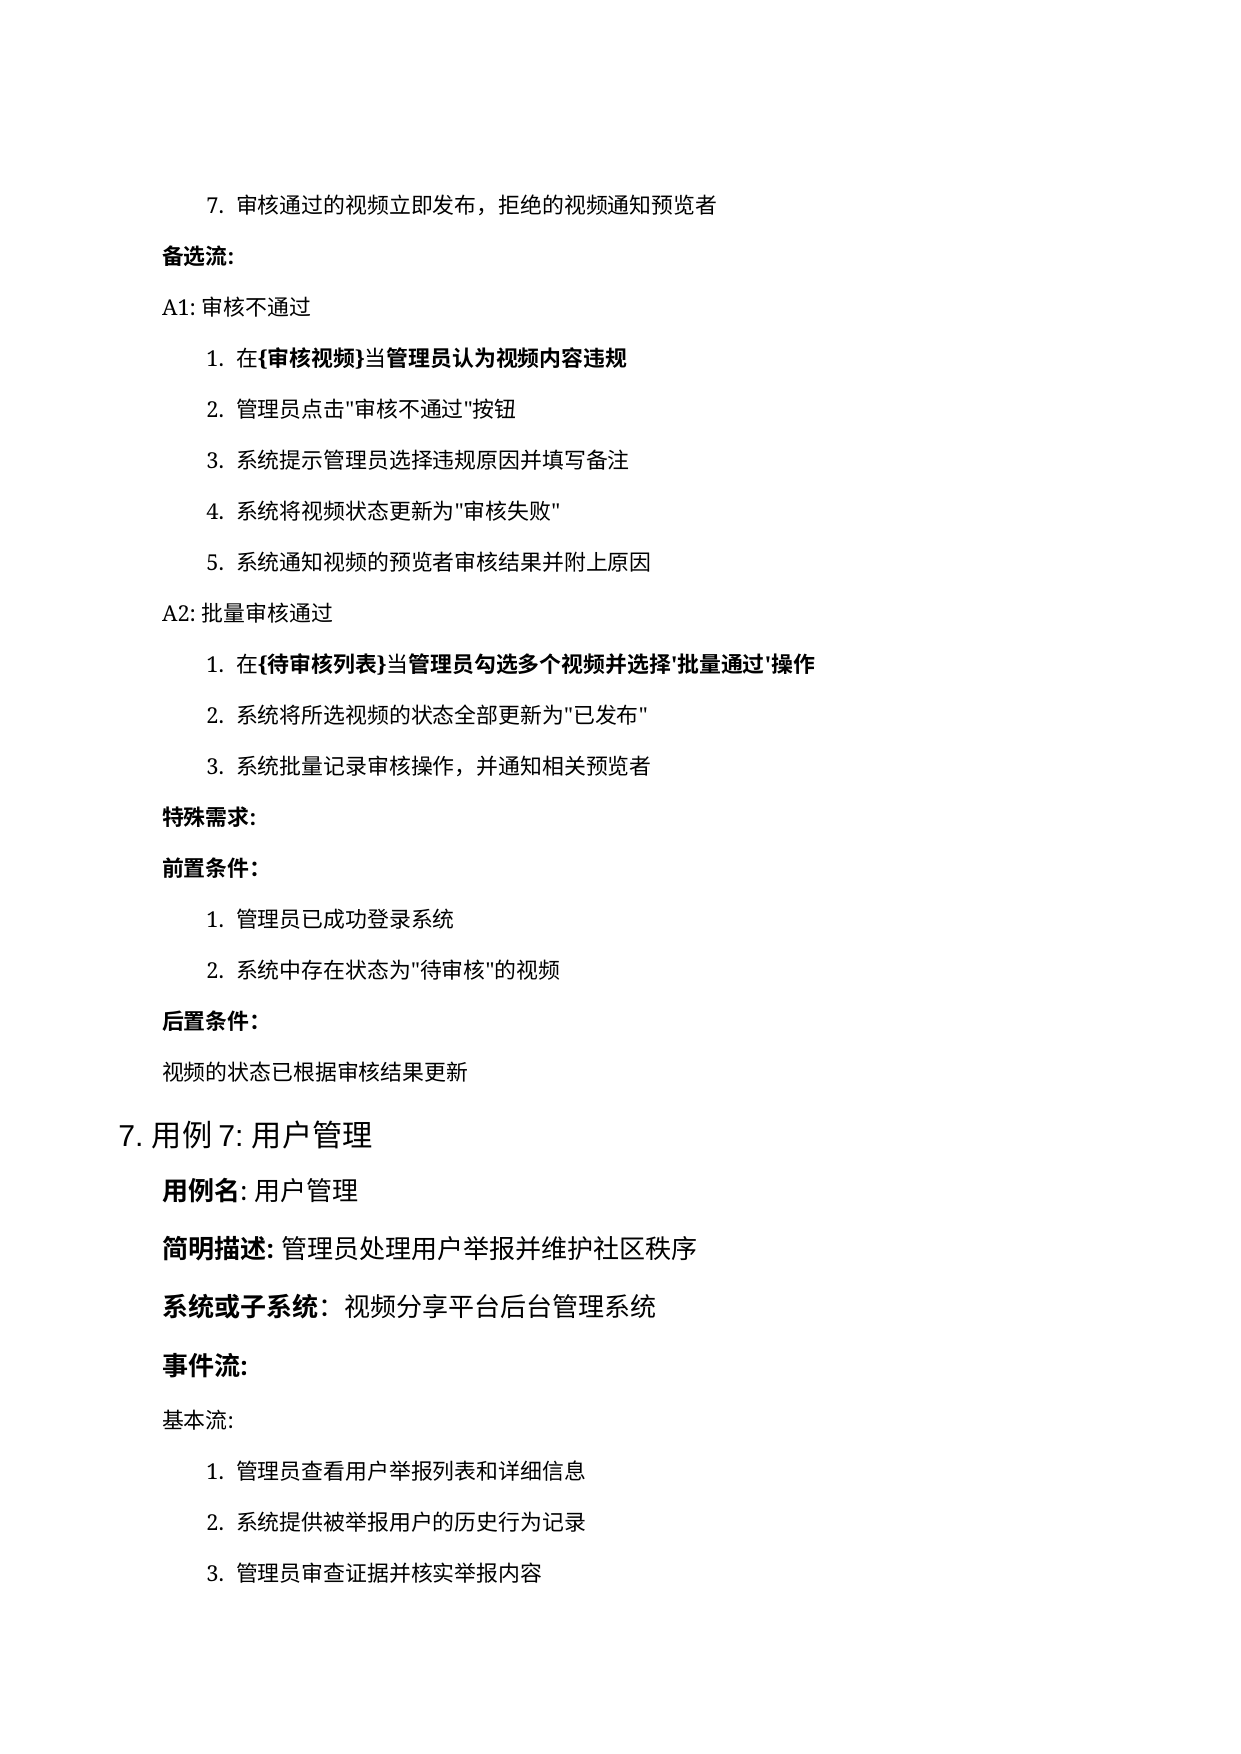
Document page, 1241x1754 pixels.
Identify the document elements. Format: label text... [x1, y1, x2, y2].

text 前置条件： [118, 851, 1122, 883]
list 系统提示管理员选择违规原因并填写备注 [162, 443, 1122, 474]
text 视频的状态已根据审核结果更新 [118, 1055, 1122, 1087]
list 系统将视频状态更新为"审核失败" [162, 494, 1122, 526]
list 管理员查看用户举报列表和详细信息 [162, 1454, 1122, 1486]
list 在{待审核列表}当管理员勾选多个视频并选择'批量通过'操作 [162, 647, 1122, 679]
list 管理员点击"审核不通过"按钮 [162, 392, 1122, 423]
text A2: 批量审核通过 [118, 596, 1122, 628]
text 简明描述: 管理员处理用户举报并维护社区秩序 [118, 1228, 1122, 1266]
text 事件流: [118, 1345, 1122, 1383]
text 用例名: 用户管理 [118, 1170, 1122, 1208]
list 系统提供被举报用户的历史行为记录 [162, 1505, 1122, 1537]
list 在{审核视频}当管理员认为视频内容违规 [162, 341, 1122, 372]
text 备选流: [118, 239, 1122, 270]
text 特殊需求: [118, 800, 1122, 832]
text 系统或子系统：视频分享平台后台管理系统 [118, 1287, 1122, 1324]
list 系统批量记录审核操作，并通知相关预览者 [162, 749, 1122, 781]
subtitle 用例7: 用户管理 [118, 1111, 1122, 1155]
text A1: 审核不通过 [118, 290, 1122, 321]
text 后置条件： [118, 1004, 1122, 1036]
list 系统中存在状态为"待审核"的视频 [162, 953, 1122, 985]
list 管理员审查证据并核实举报内容 [162, 1556, 1122, 1588]
list 系统通知视频的预览者审核结果并附上原因 [162, 545, 1122, 577]
list 管理员已成功登录系统 [162, 902, 1122, 934]
list 审核通过的视频立即发布，拒绝的视频通知预览者 [162, 188, 1122, 219]
list 系统将所选视频的状态全部更新为"已发布" [162, 698, 1122, 730]
text 基本流: [118, 1403, 1122, 1435]
